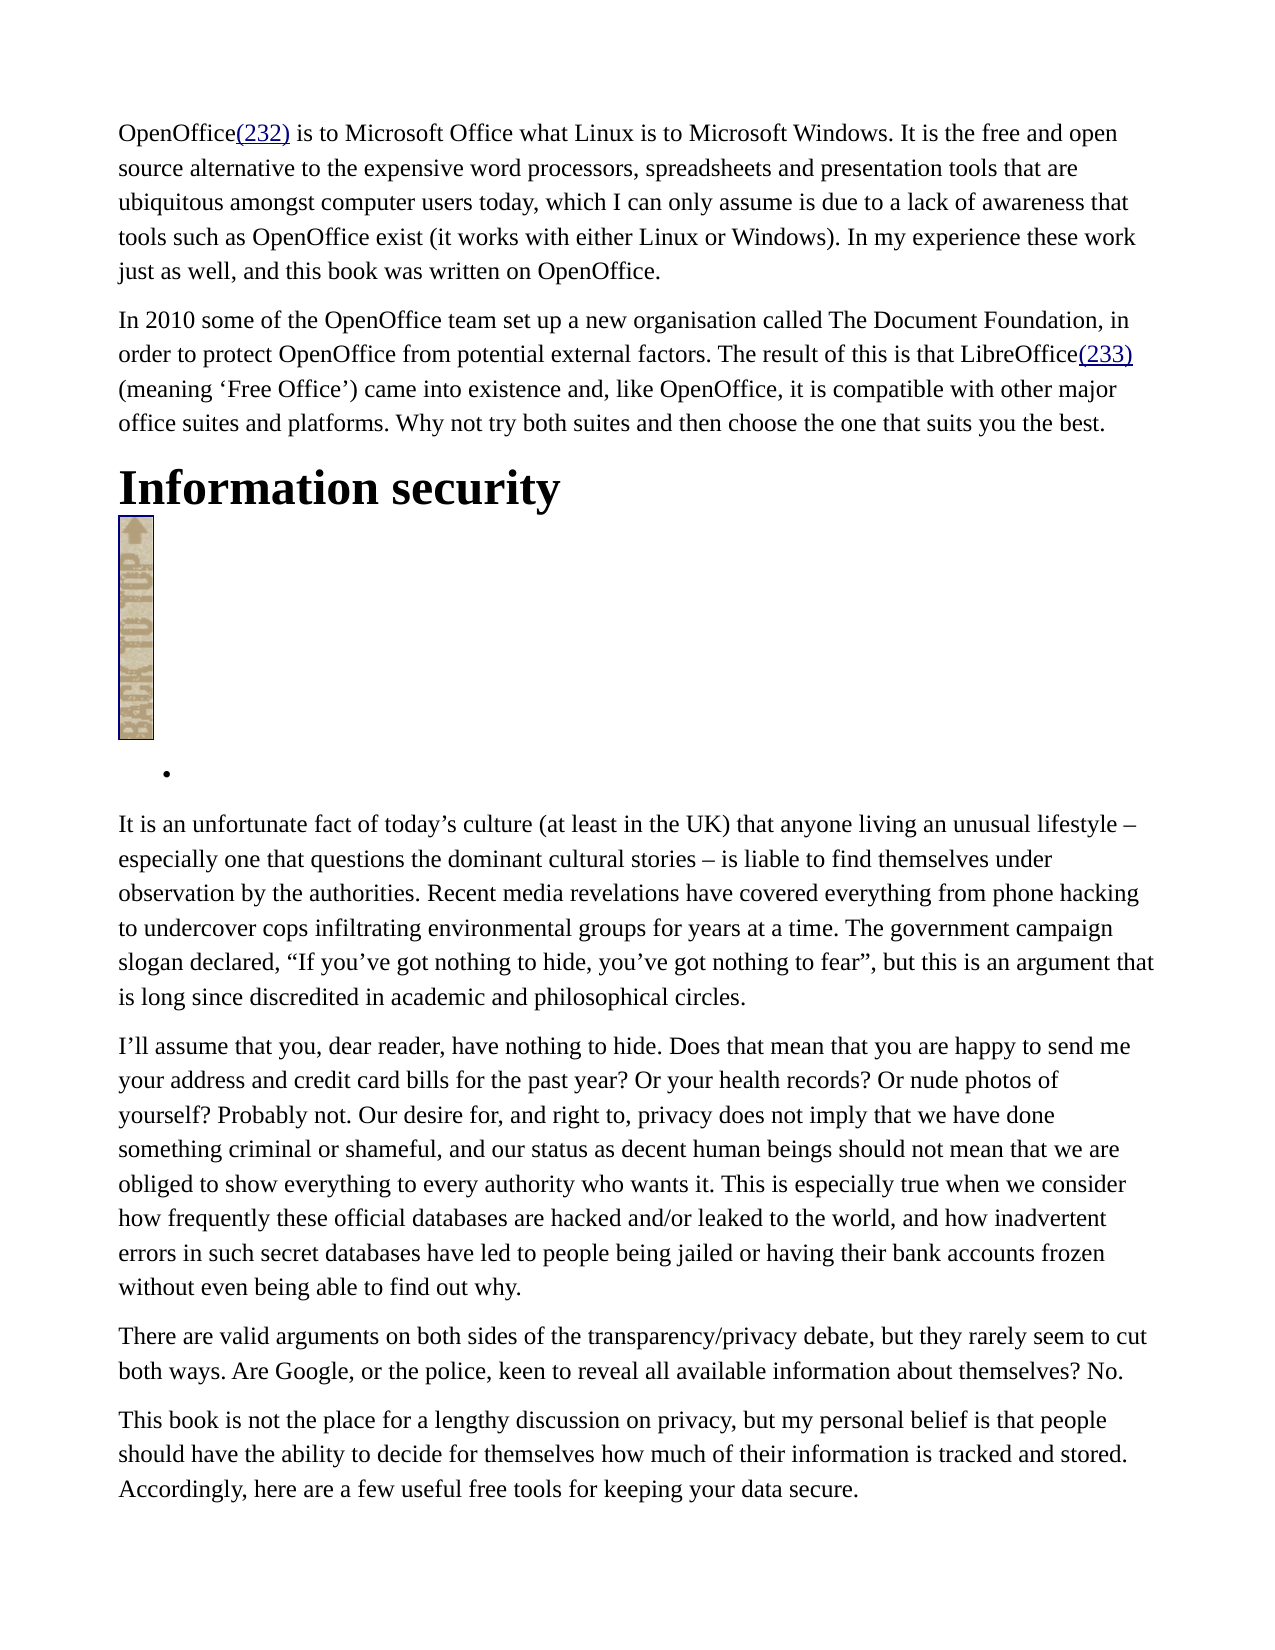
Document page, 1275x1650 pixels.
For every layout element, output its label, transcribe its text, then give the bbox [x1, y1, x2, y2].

text This book is not the place for a lengthy discussion on privacy, but my personal belief is that people should have the ability to decide for themselves how much of their information is tracked and stored. Accordingly, here are a few useful free tools for keeping your data secure. [118, 1405, 1157, 1503]
text OpenOffice(232) is to Microsoft Office what Linux is to Microsoft Windows. It is the free and open source alternative to the expensive word processors, spreadsheets and presentation tools that are ubiquitous amongst computer users today, which I can only assume is due to a lack of awareness that tools such as OpenOffice exist (it works with either Linux or Windows). In my experience these work just as well, and this book was written on OpenOffice. [118, 118, 1157, 285]
text There are valid arguments on both sides of the transparency/privacy debate, but they rarely seem to cut both ways. Are Google, or the police, keen to reveal all available information about themselves? No. [118, 1321, 1157, 1384]
picture [120, 517, 153, 739]
subtitle Information security [118, 458, 1157, 515]
text I’ll assume that you, dear reader, have nothing to hide. Does that mean that you are happy to send me your address and credit card bills for the past year? Or your health records? Or nude photos of yourself? Probably not. Our desire for, and right to, privacy does not imply that we have done something criminal or shameful, and our status as decent human beings should not mean that we are obliged to show everything to every authority who wants it. This is especially true when we consider how frequently these official databases are hacked and/or leaked to the world, and how inadvertent errors in such secret databases have led to people being jailed or having their bank accounts frozen without even being able to find out why. [118, 1031, 1157, 1301]
text It is an unfortunate fact of today’s culture (at least in the UK) that anyone living an unusual lifestyle – especially one that questions the dominant cultural stories – is liable to find themselves under observation by the authorities. Recent media revelations have covered everything from phone hacking to undercover cops infiltrating environmental groups for years at a time. The government campaign slogan declared, “If you’ve got nothing to hide, you’ve got nothing to fear”, but this is an argument that is long since discredited in academic and philosophical circles. [118, 809, 1157, 1011]
text In 2010 some of the OpenOffice team set up a new organisation called The Document Foundation, in order to protect OpenOffice from potential external factors. The result of this is that LibreOffice(233) (meaning ‘Free Office’) came into existence and, like OpenOffice, it is compatible with other major office suites and platforms. Why not try both suites and then choose the one that suits you the best. [118, 305, 1157, 437]
